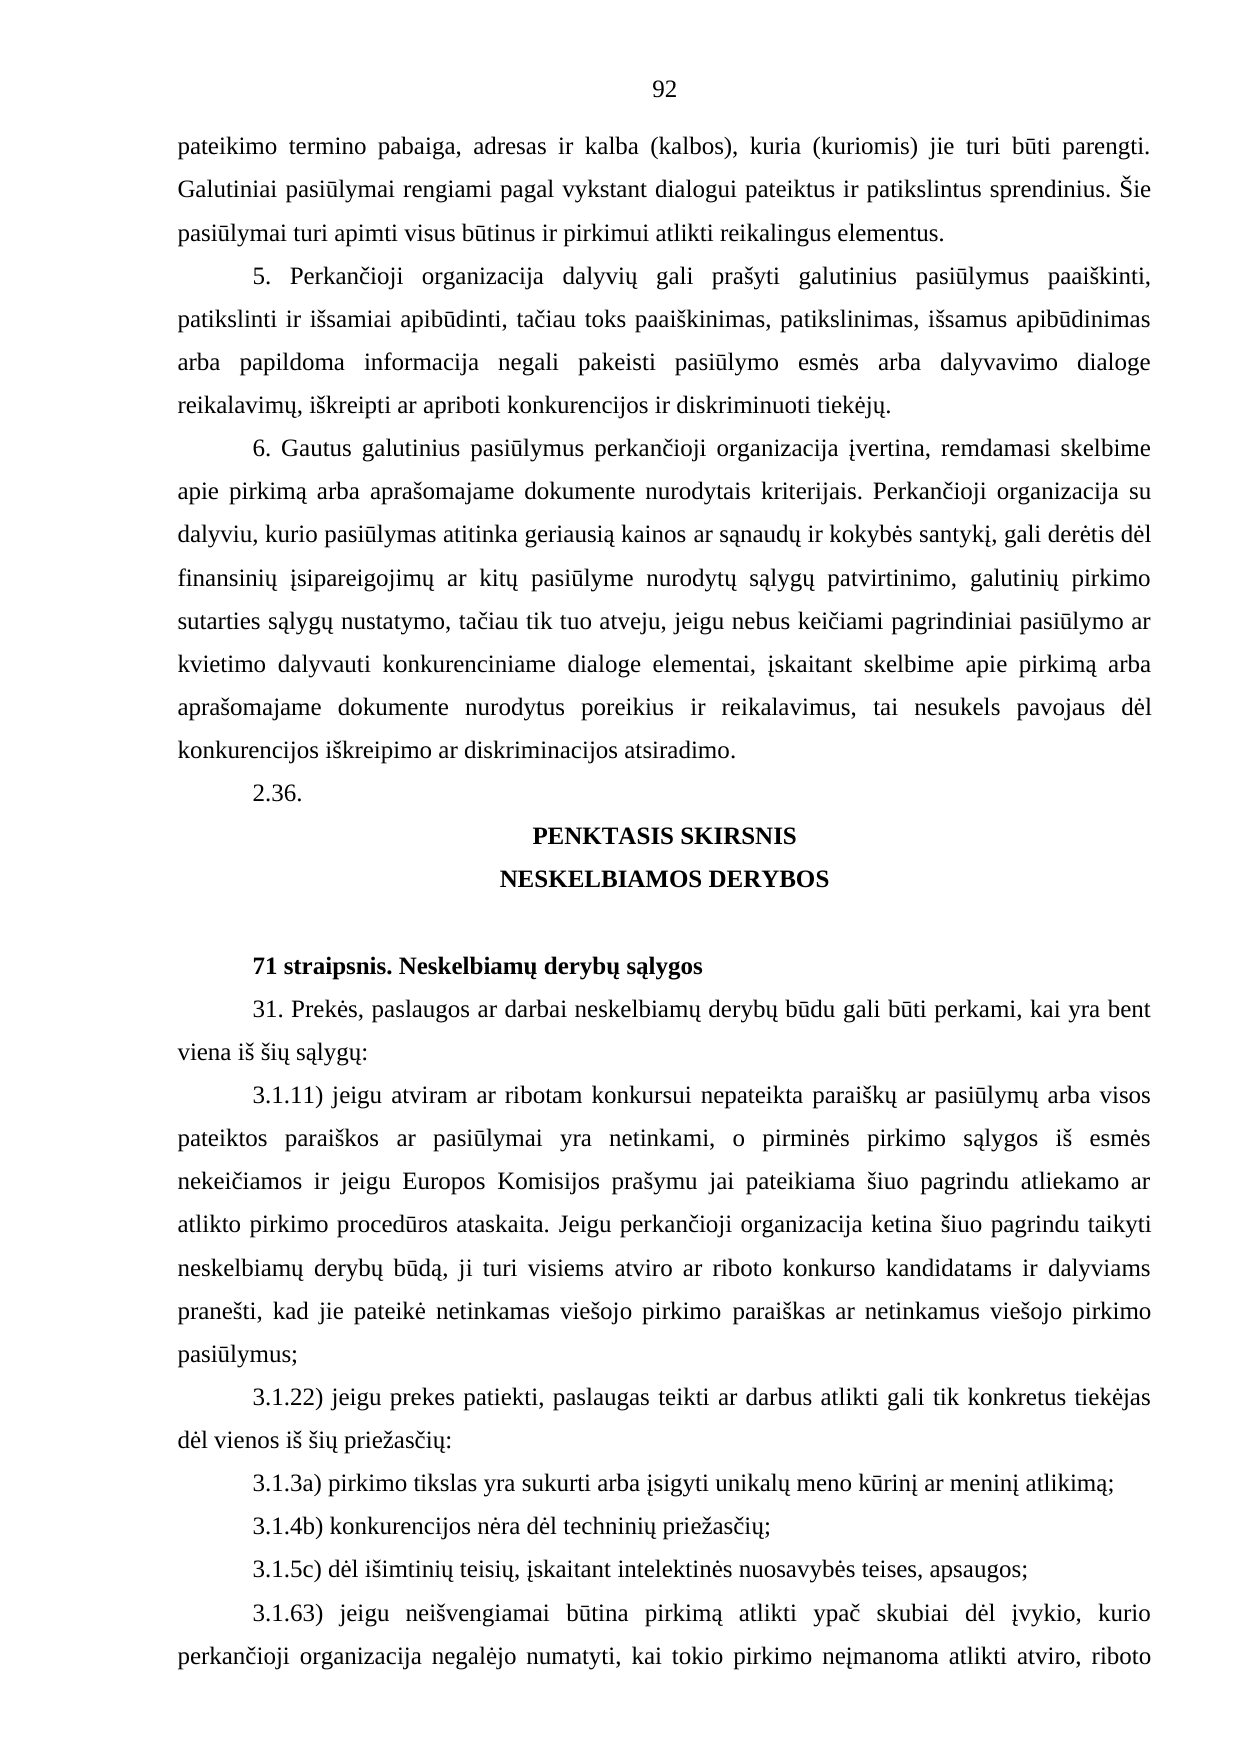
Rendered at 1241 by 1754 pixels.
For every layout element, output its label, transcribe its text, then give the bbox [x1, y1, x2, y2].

text 71 straipsnis. Neskelbiamų derybų sąlygos [177, 951, 1152, 979]
subtitle 1. Prekės, paslaugos ar darbai neskelbiamų derybų būdu gali būti perkami, kai yra bent viena iš šių sąlygų: [177, 994, 1152, 1066]
text 5. Perkančioji organizacija dalyvių gali prašyti galutinius pasiūlymus paaiškinti, patikslinti ir išsamiai apibūdinti, tačiau toks paaiškinimas, patikslinimas, išsamus apibūdinimas arba papildoma informacija negali pakeisti pasiūlymo esmės arba dalyvavimo dialoge reikalavimų, iškreipti ar apriboti konkurencijos ir diskriminuoti tiekėjų. [177, 261, 1152, 419]
subtitle 3) jeigu neišvengiamai būtina pirkimą atlikti ypač skubiai dėl įvykio, kurio perkančioji organizacija negalėjo numatyti, kai tokio pirkimo neįmanoma atlikti atviro, riboto [177, 1598, 1152, 1669]
text PENKTASIS SKIRSNIS [177, 821, 1152, 850]
text 6. Gautus galutinius pasiūlymus perkančioji organizacija įvertina, remdamasi skelbime apie pirkimą arba aprašomajame dokumente nurodytais kriterijais. Perkančioji organizacija su dalyviu, kurio pasiūlymas atitinka geriausią kainos ar sąnaudų ir kokybės santykį, gali derėtis dėl finansinių įsipareigojimų ar kitų pasiūlyme nurodytų sąlygų patvirtinimo, galutinių pirkimo sutarties sąlygų nustatymo, tačiau tik tuo atveju, jeigu nebus keičiami pagrindiniai pasiūlymo ar kvietimo dalyvauti konkurenciniame dialoge elementai, įskaitant skelbime apie pirkimą arba aprašomajame dokumente nurodytus poreikius ir reikalavimus, tai nesukels pavojaus dėl konkurencijos iškreipimo ar diskriminacijos atsiradimo. [177, 433, 1152, 764]
subtitle 1) jeigu atviram ar ribotam konkursui nepateikta paraiškų ar pasiūlymų arba visos pateiktos paraiškos ar pasiūlymai yra netinkami, o pirminės pirkimo sąlygos iš esmės nekeičiamos ir jeigu Europos Komisijos prašymu jai pateikiama šiuo pagrindu atliekamo ar atlikto pirkimo procedūros ataskaita. Jeigu perkančioji organizacija ketina šiuo pagrindu taikyti neskelbiamų derybų būdą, ji turi visiems atviro ar riboto konkurso kandidatams ir dalyviams pranešti, kad jie pateikė netinkamas viešojo pirkimo paraiškas ar netinkamus viešojo pirkimo pasiūlymus; [177, 1080, 1152, 1368]
subtitle a) pirkimo tikslas yra sukurti arba įsigyti unikalų meno kūrinį ar meninį atlikimą; [177, 1468, 1152, 1497]
text pateikimo termino pabaiga, adresas ir kalba (kalbos), kuria (kuriomis) jie turi būti parengti. Galutiniai pasiūlymai rengiami pagal vykstant dialogui pateiktus ir patikslintus sprendinius. Šie pasiūlymai turi apimti visus būtinus ir pirkimui atlikti reikalingus elementus. [177, 131, 1152, 246]
subtitle 2) jeigu prekes patiekti, paslaugas teikti ar darbus atlikti gali tik konkretus tiekėjas dėl vienos iš šių priežasčių: [177, 1382, 1152, 1454]
subtitle c) dėl išimtinių teisių, įskaitant intelektinės nuosavybės teises, apsaugos; [177, 1554, 1152, 1583]
text NESKELBIAMOS DERYBOS [177, 864, 1152, 893]
subtitle b) konkurencijos nėra dėl techninių priežasčių; [177, 1511, 1152, 1540]
